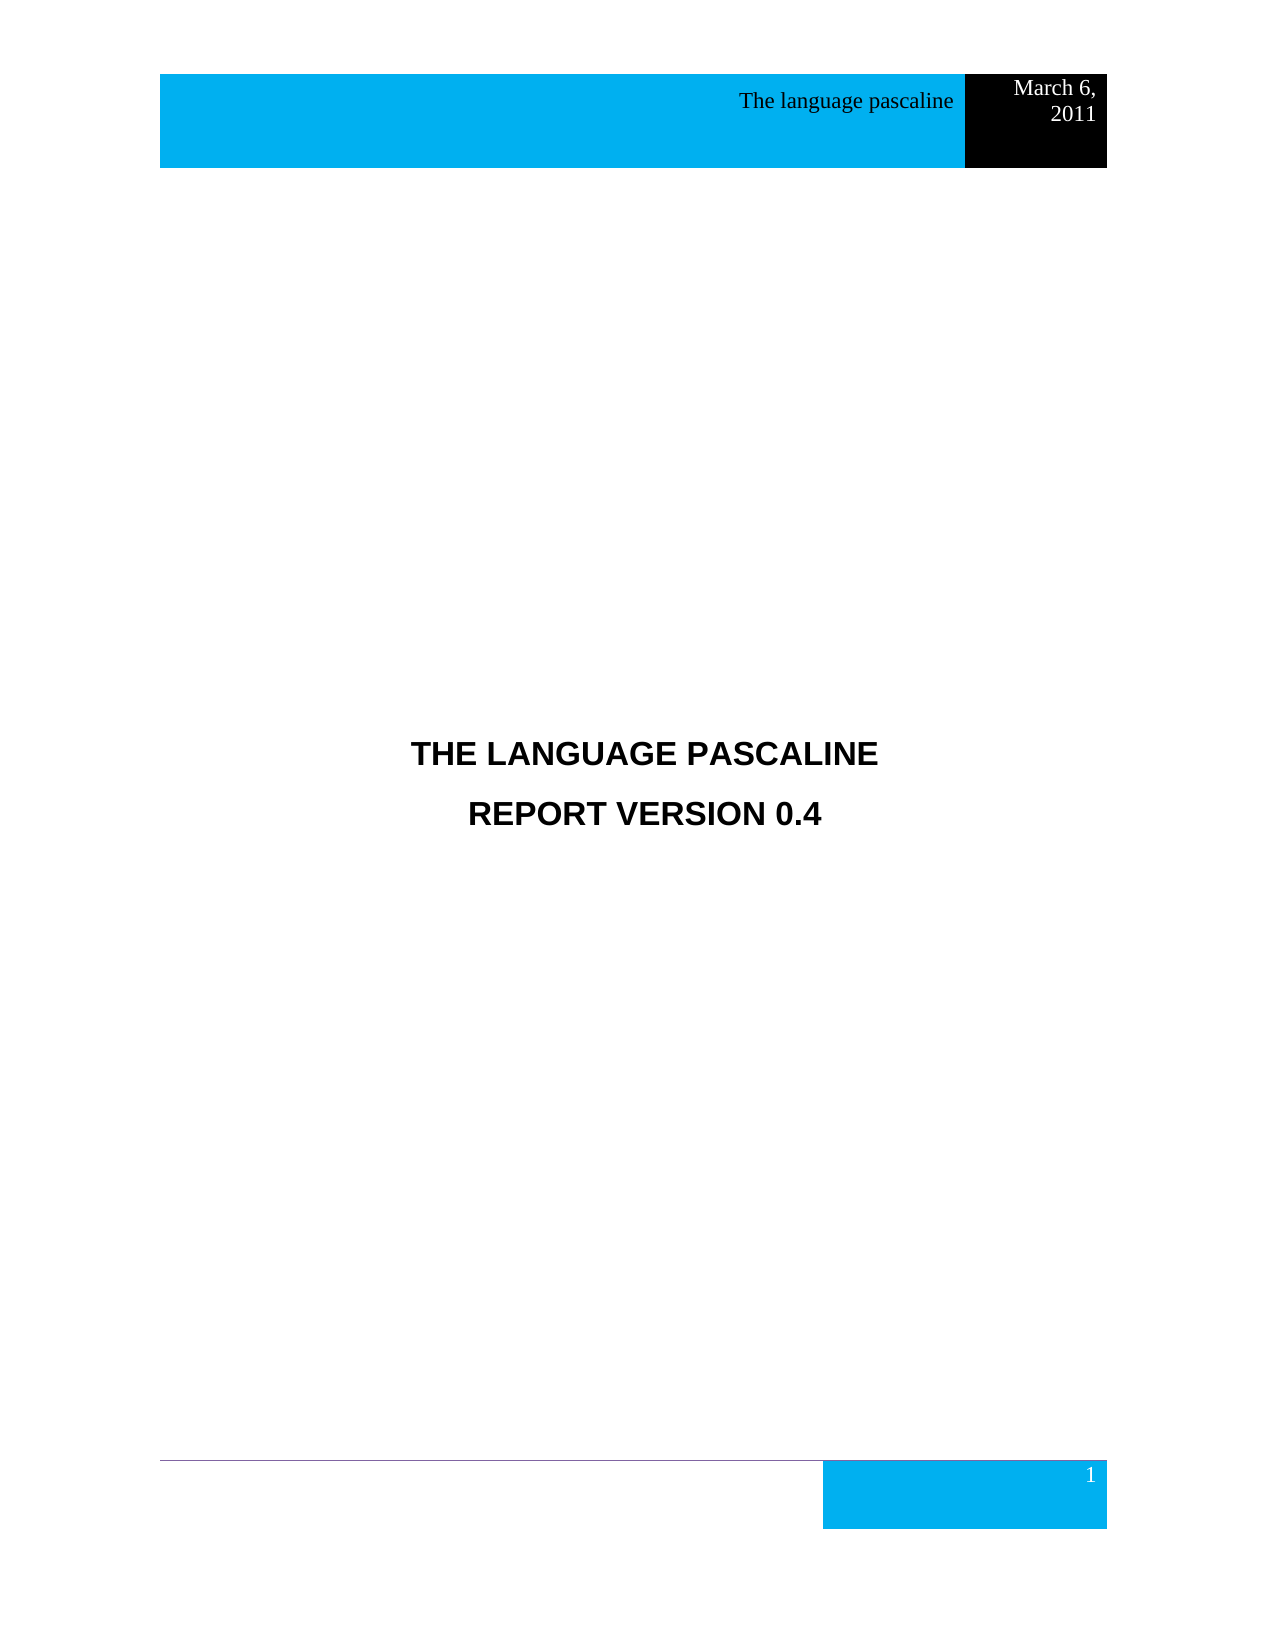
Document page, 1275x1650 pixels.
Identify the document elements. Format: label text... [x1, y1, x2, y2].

text REPORT VERSION 0.4 [171, 794, 1118, 832]
text THE LANGUAGE PASCALINE [171, 734, 1118, 773]
